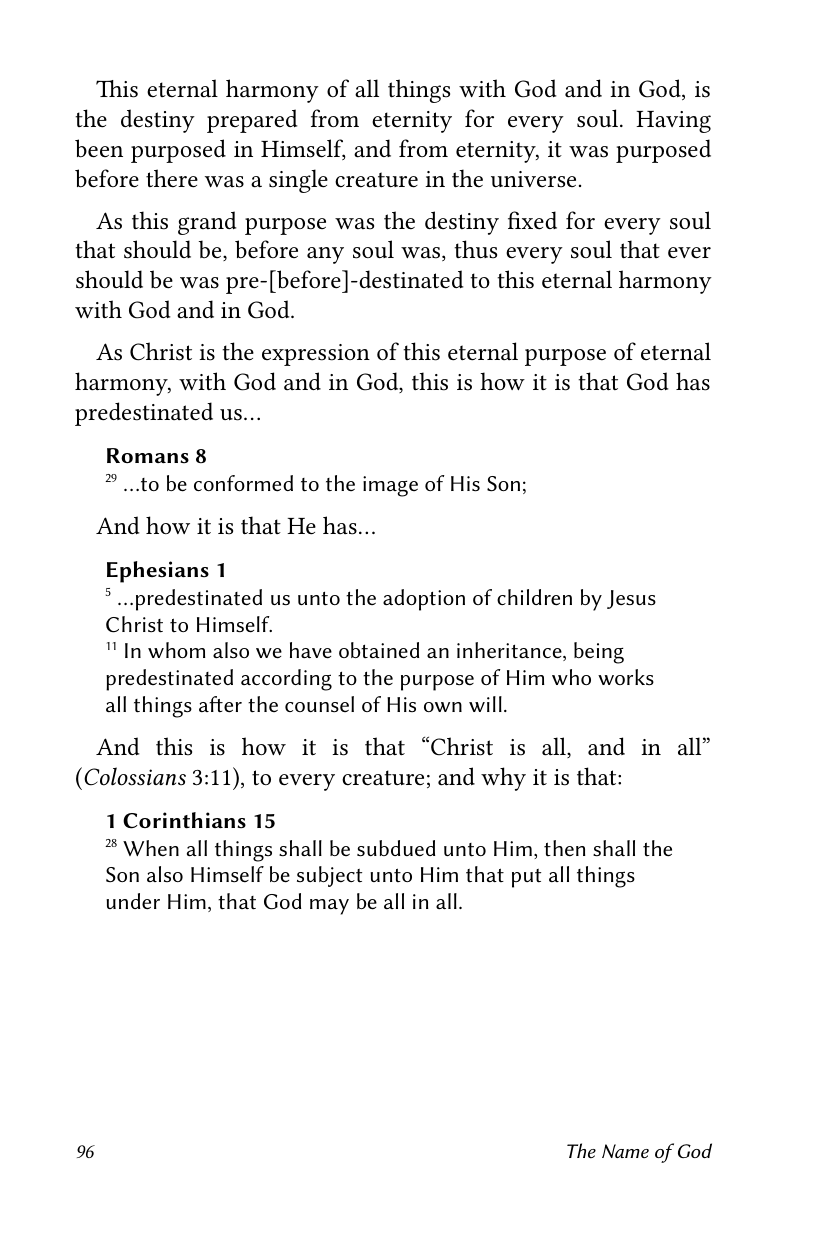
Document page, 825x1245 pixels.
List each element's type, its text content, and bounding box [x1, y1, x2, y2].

text Romans 8 [105, 443, 712, 469]
text As this grand purpose was the destiny fixed for every soul that should be, before any soul was, thus every soul that ever should be was pre-[before]-destinated to this eternal harmony with God and in God. [75, 207, 712, 325]
text 5 ...predestinated us unto the adoption of children by Jesus Christ to Himself. [105, 585, 682, 638]
text 1 Corinthians 15 [105, 808, 712, 834]
text And how it is that He has... [75, 512, 712, 541]
text This eternal harmony of all things with God and in God, is the destiny prepared from eternity for every soul. Having been purposed in Himself, and from eternity, it was purposed before there was a single creature in the universe. [75, 75, 712, 193]
text And this is how it is that “Christ is all, and in all” (Colossians 3:11), to every creature; and why it is that: [75, 733, 712, 792]
text 11 In whom also we have obtained an inheritance, being predestinated according to the purpose of Him who works all things after the counsel of His own will. [105, 638, 682, 718]
text 29 ...to be conformed to the image of His Son; [105, 471, 682, 497]
text Ephesians 1 [105, 557, 712, 583]
text 28 When all things shall be subdued unto Him, then shall the Son also Himself be subject unto Him that put all things under Him, that God may be all in all. [105, 836, 682, 915]
text As Christ is the expression of this eternal purpose of eternal harmony, with God and in God, this is how it is that God has predestinated us... [75, 338, 712, 427]
